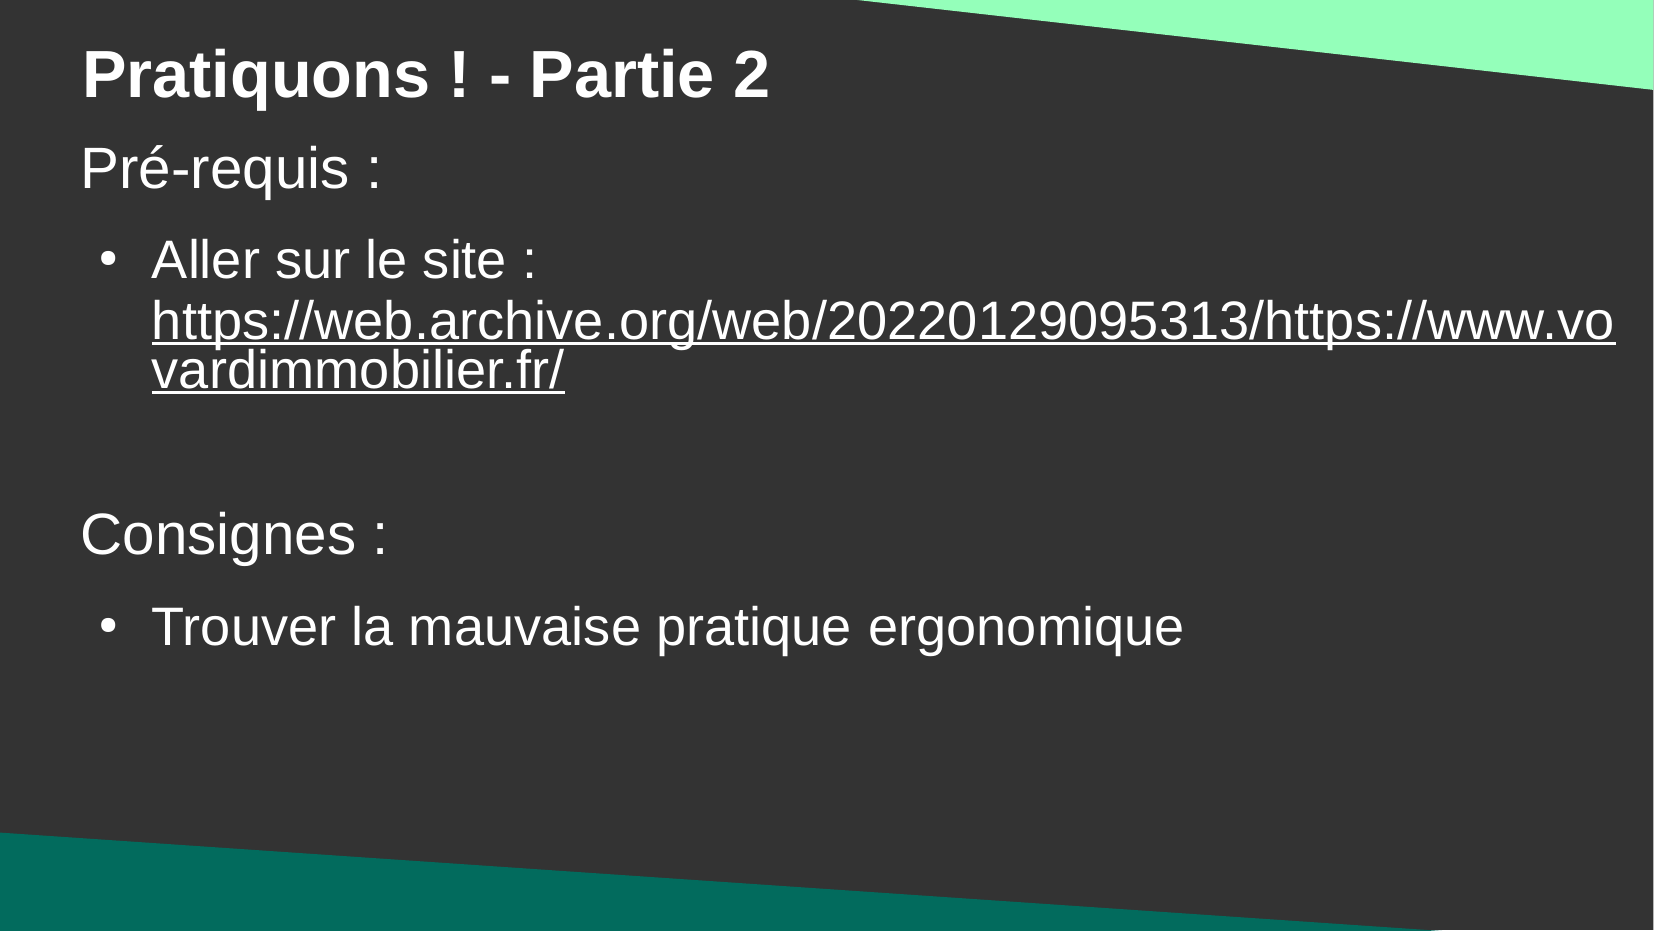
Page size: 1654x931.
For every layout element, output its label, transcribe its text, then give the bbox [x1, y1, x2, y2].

text_box [857, 0, 1654, 90]
list Consignes : Trouver la mauvaise pratique ergonomique [80, 501, 1620, 662]
title Pratiquons ! - Partie 2 [82, 37, 1571, 114]
list Pré-requis : Aller sur le site : https://web.archive.org/web/20220129095313/https://www.vovardimmobilier.fr/ [80, 135, 1620, 414]
